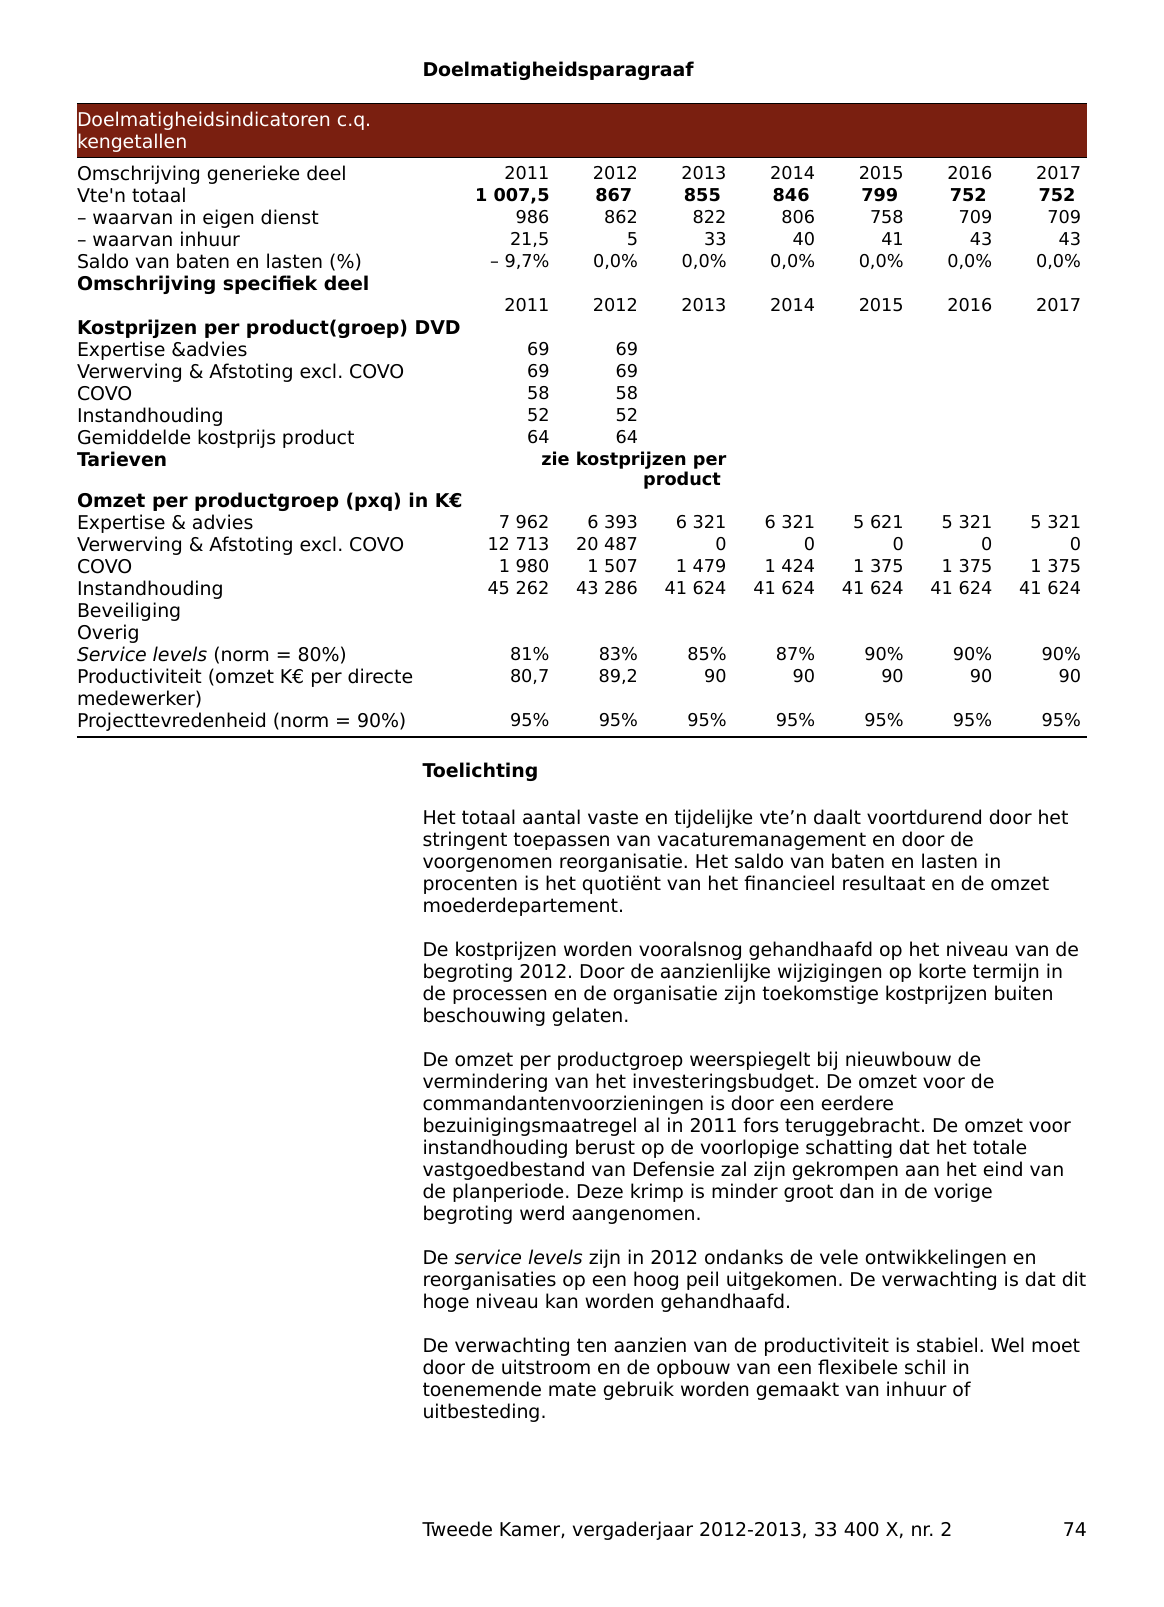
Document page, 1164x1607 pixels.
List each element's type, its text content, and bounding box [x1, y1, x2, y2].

table_header [644, 104, 732, 157]
table_cell 758 [821, 207, 909, 229]
table_cell [909, 383, 998, 405]
table_cell 0,0% [909, 251, 998, 273]
subtitle Toelichting [422, 760, 1087, 782]
table_cell 855 [644, 185, 732, 207]
table_cell [732, 339, 821, 361]
table_cell [644, 405, 732, 427]
table_cell 95% [644, 710, 732, 736]
table_cell 7 962 [466, 512, 555, 534]
table_cell 69 [466, 361, 555, 383]
table_header [555, 104, 644, 157]
table_cell [732, 361, 821, 383]
table_cell 2017 [998, 158, 1087, 185]
table_cell [909, 449, 998, 490]
table_cell [909, 317, 998, 339]
table_cell 43 286 [555, 578, 644, 600]
table_cell [998, 405, 1087, 427]
table_cell 41 624 [732, 578, 821, 600]
table_cell – waarvan inhuur [77, 229, 466, 251]
table_cell Verwerving & Afstoting excl. COVO [77, 534, 466, 556]
table_cell [466, 600, 555, 622]
table_cell [821, 622, 909, 644]
table_cell 1 375 [998, 556, 1087, 578]
table_cell [821, 405, 909, 427]
table_cell 2016 [909, 295, 998, 317]
table_cell Gemiddelde kostprijs product [77, 427, 466, 449]
table_cell 33 [644, 229, 732, 251]
table_cell 799 [821, 185, 909, 207]
table_cell Tarieven [77, 449, 466, 490]
table_cell 2011 [466, 295, 555, 317]
table_cell 90 [998, 666, 1087, 710]
table_cell 1 507 [555, 556, 644, 578]
table_cell [466, 622, 555, 644]
table_cell 85% [644, 644, 732, 666]
table_cell [998, 449, 1087, 490]
text Het totaal aantal vaste en tijdelijke vte’n daalt voortdurend door het stringent toepassen van vacaturemanagement en door de voorgenomen reorganisatie. Het saldo van baten en lasten in procenten is het quotiënt van het financieel resultaat en de omzet moederdepartement. [422, 807, 1087, 917]
table_header [732, 104, 821, 157]
table_cell [909, 339, 998, 361]
table_cell 806 [732, 207, 821, 229]
table_cell [466, 273, 555, 295]
table_cell 69 [466, 339, 555, 361]
table_cell [998, 361, 1087, 383]
table_cell 90% [909, 644, 998, 666]
table_cell [821, 339, 909, 361]
table_cell 95% [555, 710, 644, 736]
table_cell 52 [466, 405, 555, 427]
table_cell 0,0% [555, 251, 644, 273]
table_cell [555, 317, 644, 339]
table_cell 81% [466, 644, 555, 666]
table_cell [732, 273, 821, 295]
table_cell 0,0% [998, 251, 1087, 273]
table_cell [998, 490, 1087, 512]
table_cell [644, 273, 732, 295]
table_cell 846 [732, 185, 821, 207]
table_cell 90 [909, 666, 998, 710]
table_cell 41 624 [821, 578, 909, 600]
table_cell Expertise &advies [77, 339, 466, 361]
table_cell 40 [732, 229, 821, 251]
table_cell 12 713 [466, 534, 555, 556]
table_cell Kostprijzen per product(groep) DVD [77, 317, 466, 339]
table_cell 1 007,5 [466, 185, 555, 207]
table_cell 0 [909, 534, 998, 556]
table_cell [555, 273, 644, 295]
table_cell 752 [998, 185, 1087, 207]
table_cell Omzet per productgroep (pxq) in K€ [77, 490, 466, 512]
table_cell [732, 383, 821, 405]
table_cell 89,2 [555, 666, 644, 710]
table_cell [909, 405, 998, 427]
table_cell 64 [466, 427, 555, 449]
table_cell 90 [732, 666, 821, 710]
table_cell [732, 317, 821, 339]
table_cell [644, 427, 732, 449]
table_cell Omschrijving generieke deel [77, 158, 466, 185]
table_cell 2017 [998, 295, 1087, 317]
table_cell 21,5 [466, 229, 555, 251]
text De omzet per productgroep weerspiegelt bij nieuwbouw de vermindering van het investeringsbudget. De omzet voor de commandantenvoorzieningen is door een eerdere bezuinigingsmaatregel al in 2011 fors teruggebracht. De omzet voor instandhouding berust op de voorlopige schatting dat het totale vastgoedbestand van Defensie zal zijn gekrompen aan het eind van de planperiode. Deze krimp is minder groot dan in de vorige begroting werd aangenomen. [422, 1049, 1087, 1225]
table_cell 2012 [555, 158, 644, 185]
table_header [909, 104, 998, 157]
text De verwachting ten aanzien van de productiviteit is stabiel. Wel moet door de uitstroom en de opbouw van een flexibele schil in toenemende mate gebruik worden gemaakt van inhuur of uitbesteding. [422, 1335, 1087, 1423]
table_cell 20 487 [555, 534, 644, 556]
table_cell [644, 317, 732, 339]
table_cell 1 479 [644, 556, 732, 578]
table_cell 2011 [466, 158, 555, 185]
table_cell [821, 383, 909, 405]
table_cell [821, 361, 909, 383]
table_cell 6 393 [555, 512, 644, 534]
table_cell 95% [998, 710, 1087, 736]
table_cell 83% [555, 644, 644, 666]
table_cell Vte'n totaal [77, 185, 466, 207]
table_cell 2015 [821, 158, 909, 185]
table_cell [732, 600, 821, 622]
table_cell 709 [998, 207, 1087, 229]
table_cell [998, 600, 1087, 622]
table_cell 1 424 [732, 556, 821, 578]
table_cell [909, 600, 998, 622]
table_cell [998, 383, 1087, 405]
table_cell 862 [555, 207, 644, 229]
table_cell [644, 361, 732, 383]
table_cell [909, 427, 998, 449]
table_cell 709 [909, 207, 998, 229]
table_cell COVO [77, 383, 466, 405]
table_header [821, 104, 909, 157]
table_cell [466, 317, 555, 339]
table_cell Instandhouding [77, 578, 466, 600]
table_cell 95% [732, 710, 821, 736]
table_cell [732, 427, 821, 449]
table_cell [555, 490, 644, 512]
table_cell 5 [555, 229, 644, 251]
table_cell [732, 622, 821, 644]
table_cell 58 [466, 383, 555, 405]
table_cell 0 [644, 534, 732, 556]
table_cell 58 [555, 383, 644, 405]
text De service levels zijn in 2012 ondanks de vele ontwikkelingen en reorganisaties op een hoog peil uitgekomen. De verwachting is dat dit hoge niveau kan worden gehandhaafd. [422, 1247, 1087, 1313]
table_header Doelmatigheidsindicatoren c.q. kengetallen [77, 104, 466, 157]
table_cell [644, 600, 732, 622]
table_cell 43 [998, 229, 1087, 251]
table_cell [732, 490, 821, 512]
table_cell [821, 273, 909, 295]
table_cell 45 262 [466, 578, 555, 600]
table_cell 2014 [732, 295, 821, 317]
table_cell [555, 622, 644, 644]
table_cell 0 [732, 534, 821, 556]
table_cell [644, 383, 732, 405]
table_cell 90 [644, 666, 732, 710]
table_cell 2012 [555, 295, 644, 317]
table_cell [644, 622, 732, 644]
table_cell [909, 361, 998, 383]
table_cell Expertise & advies [77, 512, 466, 534]
subtitle Doelmatigheidsparagraaf [422, 59, 1087, 81]
table_cell 87% [732, 644, 821, 666]
table_cell [998, 317, 1087, 339]
table_cell 822 [644, 207, 732, 229]
table_cell 95% [466, 710, 555, 736]
table_cell 1 980 [466, 556, 555, 578]
table_cell 2016 [909, 158, 998, 185]
table_cell 5 321 [909, 512, 998, 534]
table_cell [821, 449, 909, 490]
table_cell 95% [909, 710, 998, 736]
table_cell [466, 490, 555, 512]
table_cell Instandhouding [77, 405, 466, 427]
table_cell 1 375 [821, 556, 909, 578]
table_cell [998, 273, 1087, 295]
table_cell – 9,7% [466, 251, 555, 273]
table_cell 69 [555, 361, 644, 383]
table_cell – waarvan in eigen dienst [77, 207, 466, 229]
table_cell Projecttevredenheid (norm = 90%) [77, 710, 466, 736]
table_cell Saldo van baten en lasten (%) [77, 251, 466, 273]
table_cell 0 [998, 534, 1087, 556]
table_cell 41 624 [644, 578, 732, 600]
table_cell 41 624 [909, 578, 998, 600]
table_cell Service levels (norm = 80%) [77, 644, 466, 666]
table_cell 90 [821, 666, 909, 710]
table_header [466, 104, 555, 157]
table_cell 90% [821, 644, 909, 666]
table_header [998, 104, 1087, 157]
table_cell [821, 427, 909, 449]
table_cell 752 [909, 185, 998, 207]
table_cell 41 624 [998, 578, 1087, 600]
table_cell 95% [821, 710, 909, 736]
table_cell [998, 339, 1087, 361]
table_cell Verwerving & Afstoting excl. COVO [77, 361, 466, 383]
table_cell 0,0% [644, 251, 732, 273]
table_cell [821, 600, 909, 622]
table_cell [909, 273, 998, 295]
table_cell 0,0% [732, 251, 821, 273]
table_cell 6 321 [644, 512, 732, 534]
table_cell [909, 622, 998, 644]
table_cell [998, 622, 1087, 644]
table_cell 1 375 [909, 556, 998, 578]
table_cell [821, 317, 909, 339]
table_cell Beveiliging [77, 600, 466, 622]
table_cell 867 [555, 185, 644, 207]
table_cell 5 321 [998, 512, 1087, 534]
table_cell 41 [821, 229, 909, 251]
table_cell [644, 490, 732, 512]
table_cell 0 [821, 534, 909, 556]
table_cell 64 [555, 427, 644, 449]
table_cell Productiviteit (omzet K€ per directe medewerker) [77, 666, 466, 710]
table_cell [555, 600, 644, 622]
table_cell 80,7 [466, 666, 555, 710]
table_cell 2015 [821, 295, 909, 317]
table_cell 5 621 [821, 512, 909, 534]
table_cell 986 [466, 207, 555, 229]
table_cell 90% [998, 644, 1087, 666]
table_cell zie kostprijzen per product [466, 449, 732, 490]
table_cell [732, 405, 821, 427]
table_cell COVO [77, 556, 466, 578]
text De kostprijzen worden vooralsnog gehandhaafd op het niveau van de begroting 2012. Door de aanzienlijke wijzigingen op korte termijn in de processen en de organisatie zijn toekomstige kostprijzen buiten beschouwing gelaten. [422, 939, 1087, 1027]
table_cell 2013 [644, 295, 732, 317]
table_cell 2013 [644, 158, 732, 185]
table_cell [732, 449, 821, 490]
table_cell [644, 339, 732, 361]
table_cell Omschrijving specifiek deel [77, 273, 466, 295]
table_cell [998, 427, 1087, 449]
table_cell 6 321 [732, 512, 821, 534]
table_cell 43 [909, 229, 998, 251]
table_cell Overig [77, 622, 466, 644]
table_cell 2014 [732, 158, 821, 185]
table_cell 69 [555, 339, 644, 361]
table_cell 0,0% [821, 251, 909, 273]
table_cell [821, 490, 909, 512]
table_cell [909, 490, 998, 512]
table_cell [77, 295, 466, 317]
table_cell 52 [555, 405, 644, 427]
